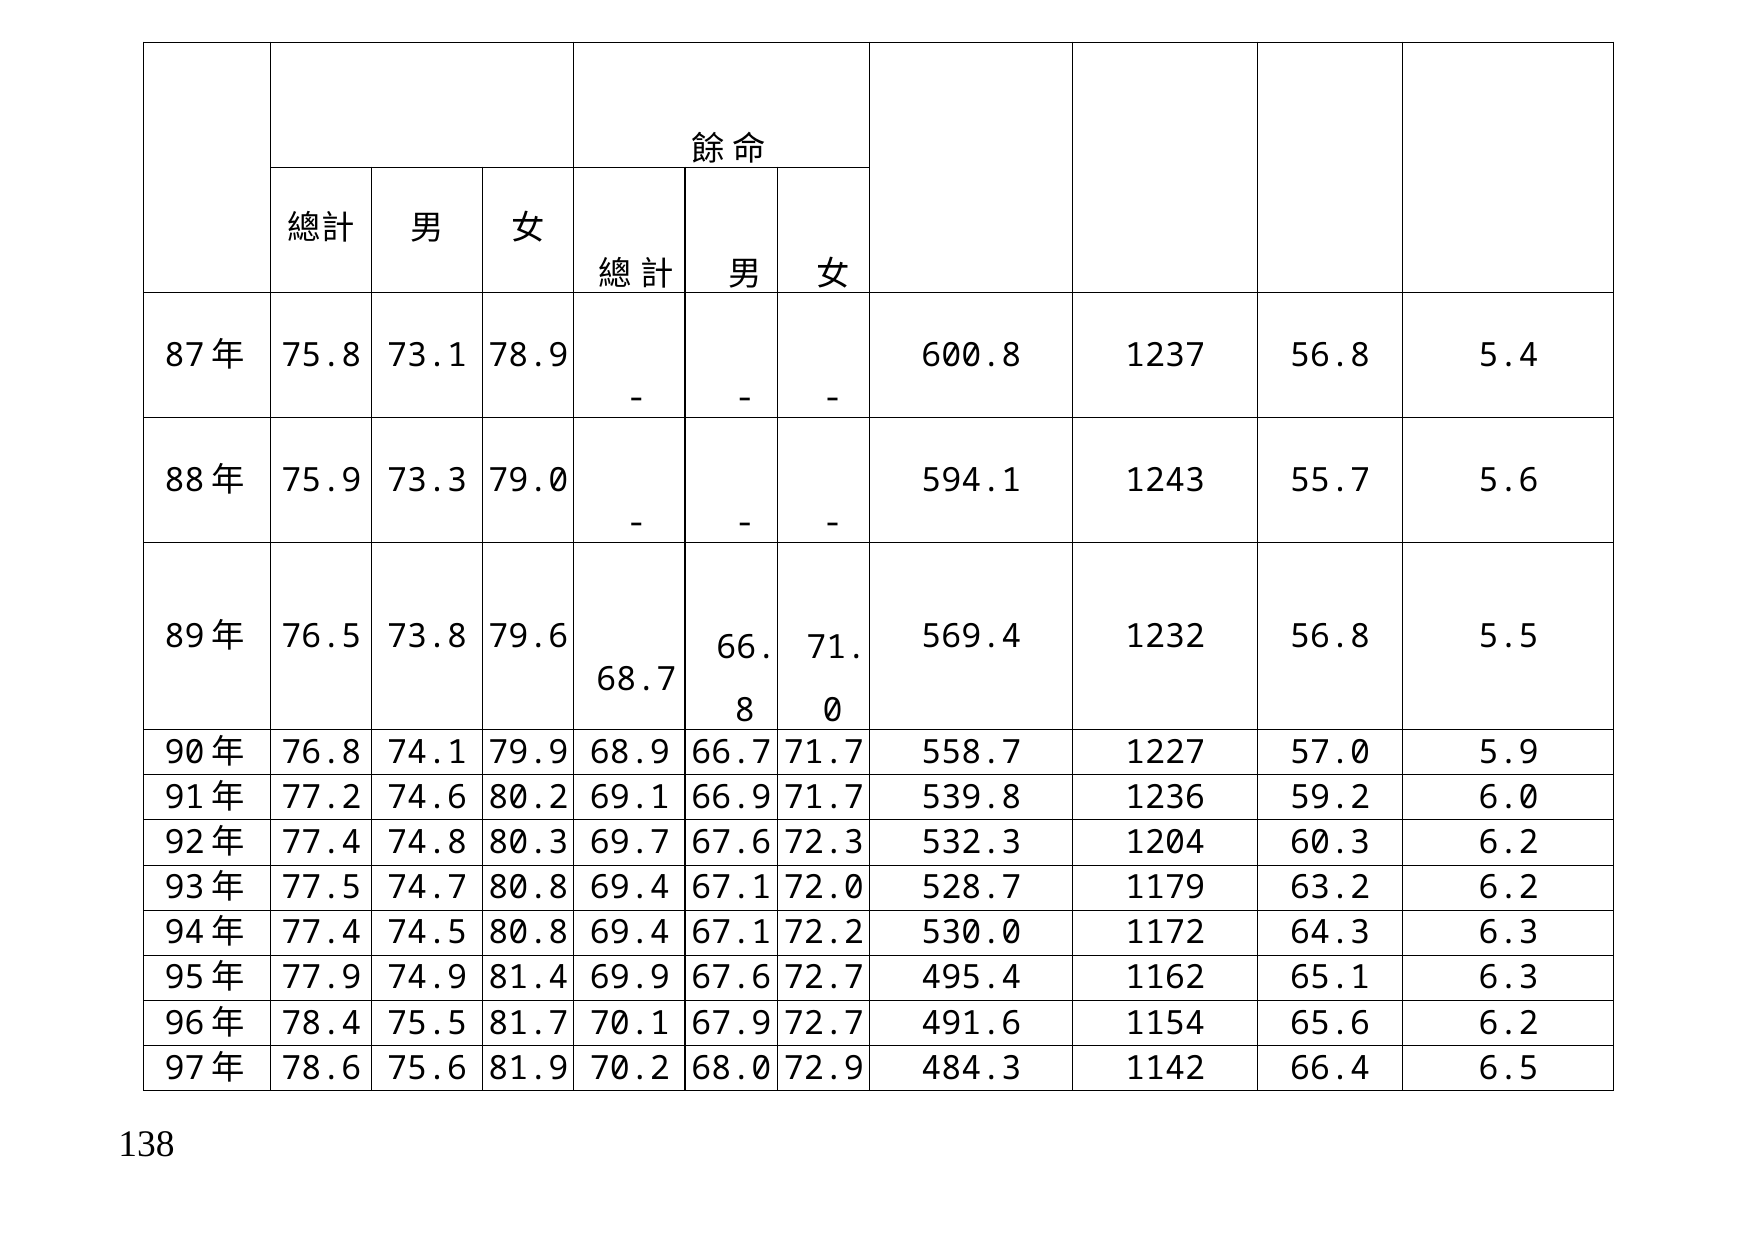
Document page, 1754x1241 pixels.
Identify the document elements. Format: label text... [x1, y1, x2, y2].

table_cell 78.9 [483, 293, 573, 417]
table_cell 總計 [271, 168, 371, 292]
table_cell 77.5 [271, 866, 371, 909]
table_cell - [778, 293, 869, 417]
table_cell 77.2 [271, 775, 371, 819]
table_cell 75.6 [372, 1046, 482, 1090]
table_cell 81.7 [483, 1001, 573, 1045]
table_cell 80.3 [483, 820, 573, 864]
table_cell 67.1 [686, 911, 777, 955]
table_cell 74.1 [372, 730, 482, 774]
table_cell 532.3 [870, 820, 1072, 864]
table_cell 73.3 [372, 418, 482, 542]
table_cell 67.9 [686, 1001, 777, 1045]
table_cell 1162 [1073, 956, 1257, 1000]
table_cell 79.6 [483, 543, 573, 729]
table_cell 1204 [1073, 820, 1257, 864]
table_cell 5.9 [1403, 730, 1613, 774]
table_cell 96年 [144, 1001, 270, 1045]
table_cell 總計 [574, 168, 684, 292]
table_cell 80.8 [483, 911, 573, 955]
table_cell 1243 [1073, 418, 1257, 542]
table_cell 88年 [144, 418, 270, 542]
table_cell 76.8 [271, 730, 371, 774]
table_cell 72.7 [778, 1001, 869, 1045]
table_cell 78.6 [271, 1046, 371, 1090]
table_cell 1237 [1073, 293, 1257, 417]
table_cell 594.1 [870, 418, 1072, 542]
table_cell 73.8 [372, 543, 482, 729]
table_cell 67.1 [686, 866, 777, 909]
table_cell 77.4 [271, 820, 371, 864]
table_cell 81.4 [483, 956, 573, 1000]
table_cell - [574, 418, 684, 542]
table_cell 67.6 [686, 956, 777, 1000]
table_cell 1179 [1073, 866, 1257, 909]
table_cell 75.9 [271, 418, 371, 542]
table_cell 74.5 [372, 911, 482, 955]
table_cell 72.2 [778, 911, 869, 955]
table_header 餘命 [574, 43, 869, 167]
table_cell 69.9 [574, 956, 684, 1000]
table_cell 74.8 [372, 820, 482, 864]
table_cell 63.2 [1258, 866, 1402, 909]
table_cell 60.3 [1258, 820, 1402, 864]
table_cell 6.5 [1403, 1046, 1613, 1090]
table_cell 76.5 [271, 543, 371, 729]
table_cell 6.3 [1403, 956, 1613, 1000]
table_cell - [686, 293, 777, 417]
table_cell 69.1 [574, 775, 684, 819]
table_cell 66.4 [1258, 1046, 1402, 1090]
table_cell 57.0 [1258, 730, 1402, 774]
table_cell 71.7 [778, 730, 869, 774]
table_cell 78.4 [271, 1001, 371, 1045]
table_cell - [778, 418, 869, 542]
table_cell 66.9 [686, 775, 777, 819]
table_cell 68.7 [574, 543, 684, 729]
table_cell 5.4 [1403, 293, 1613, 417]
table_cell 484.3 [870, 1046, 1072, 1090]
table_cell 72.3 [778, 820, 869, 864]
table_cell 74.6 [372, 775, 482, 819]
table_cell 75.8 [271, 293, 371, 417]
table_cell 94年 [144, 911, 270, 955]
table_cell 79.9 [483, 730, 573, 774]
table_cell 6.3 [1403, 911, 1613, 955]
table_cell 1142 [1073, 1046, 1257, 1090]
table_cell 67.6 [686, 820, 777, 864]
table_cell 66.7 [686, 730, 777, 774]
table_cell 1172 [1073, 911, 1257, 955]
table_cell 55.7 [1258, 418, 1402, 542]
table_cell 女 [483, 168, 573, 292]
table_cell 65.1 [1258, 956, 1402, 1000]
table_cell 71.0 [778, 543, 869, 729]
table_cell 81.9 [483, 1046, 573, 1090]
table_cell 95年 [144, 956, 270, 1000]
table_cell 75.5 [372, 1001, 482, 1045]
table_cell 87年 [144, 293, 270, 417]
table_cell 64.3 [1258, 911, 1402, 955]
table_cell 6.2 [1403, 1001, 1613, 1045]
table_cell 6.2 [1403, 866, 1613, 909]
table_cell 男 [372, 168, 482, 292]
table_cell 59.2 [1258, 775, 1402, 819]
table_cell 68.0 [686, 1046, 777, 1090]
table_header [271, 43, 573, 167]
table_cell 97年 [144, 1046, 270, 1090]
table_cell 90年 [144, 730, 270, 774]
table_cell 69.4 [574, 866, 684, 909]
table_cell 80.8 [483, 866, 573, 909]
table_cell 80.2 [483, 775, 573, 819]
table_cell 1154 [1073, 1001, 1257, 1045]
table_cell 74.7 [372, 866, 482, 909]
table_cell 495.4 [870, 956, 1072, 1000]
table_cell 1236 [1073, 775, 1257, 819]
table_cell 56.8 [1258, 293, 1402, 417]
table_cell 6.0 [1403, 775, 1613, 819]
table_cell 72.0 [778, 866, 869, 909]
table_cell 1227 [1073, 730, 1257, 774]
table_cell 72.7 [778, 956, 869, 1000]
table_cell 66.8 [686, 543, 777, 729]
table_header [870, 43, 1072, 292]
table_cell 73.1 [372, 293, 482, 417]
table_header [1403, 43, 1613, 292]
table_cell 558.7 [870, 730, 1072, 774]
table_cell 69.4 [574, 911, 684, 955]
table_cell 93年 [144, 866, 270, 909]
table_header [1073, 43, 1257, 292]
table_cell 70.1 [574, 1001, 684, 1045]
table_cell 79.0 [483, 418, 573, 542]
table_cell 92年 [144, 820, 270, 864]
table_cell 69.7 [574, 820, 684, 864]
table_cell 男 [686, 168, 777, 292]
table_cell 569.4 [870, 543, 1072, 729]
table_cell 77.4 [271, 911, 371, 955]
table_cell 91年 [144, 775, 270, 819]
table_cell 74.9 [372, 956, 482, 1000]
table_cell 89年 [144, 543, 270, 729]
table_cell 65.6 [1258, 1001, 1402, 1045]
table_cell 70.2 [574, 1046, 684, 1090]
table_header [1258, 43, 1402, 292]
table_header [144, 43, 270, 292]
table_cell 5.6 [1403, 418, 1613, 542]
table_cell 528.7 [870, 866, 1072, 909]
table_cell 77.9 [271, 956, 371, 1000]
table_cell 女 [778, 168, 869, 292]
table_cell 71.7 [778, 775, 869, 819]
table_cell 1232 [1073, 543, 1257, 729]
table_cell 72.9 [778, 1046, 869, 1090]
table_cell 530.0 [870, 911, 1072, 955]
table_cell 539.8 [870, 775, 1072, 819]
table_cell - [574, 293, 684, 417]
table_cell 68.9 [574, 730, 684, 774]
table_cell 6.2 [1403, 820, 1613, 864]
table_cell 491.6 [870, 1001, 1072, 1045]
table_cell 56.8 [1258, 543, 1402, 729]
table_cell 5.5 [1403, 543, 1613, 729]
table_cell 600.8 [870, 293, 1072, 417]
table_cell - [686, 418, 777, 542]
